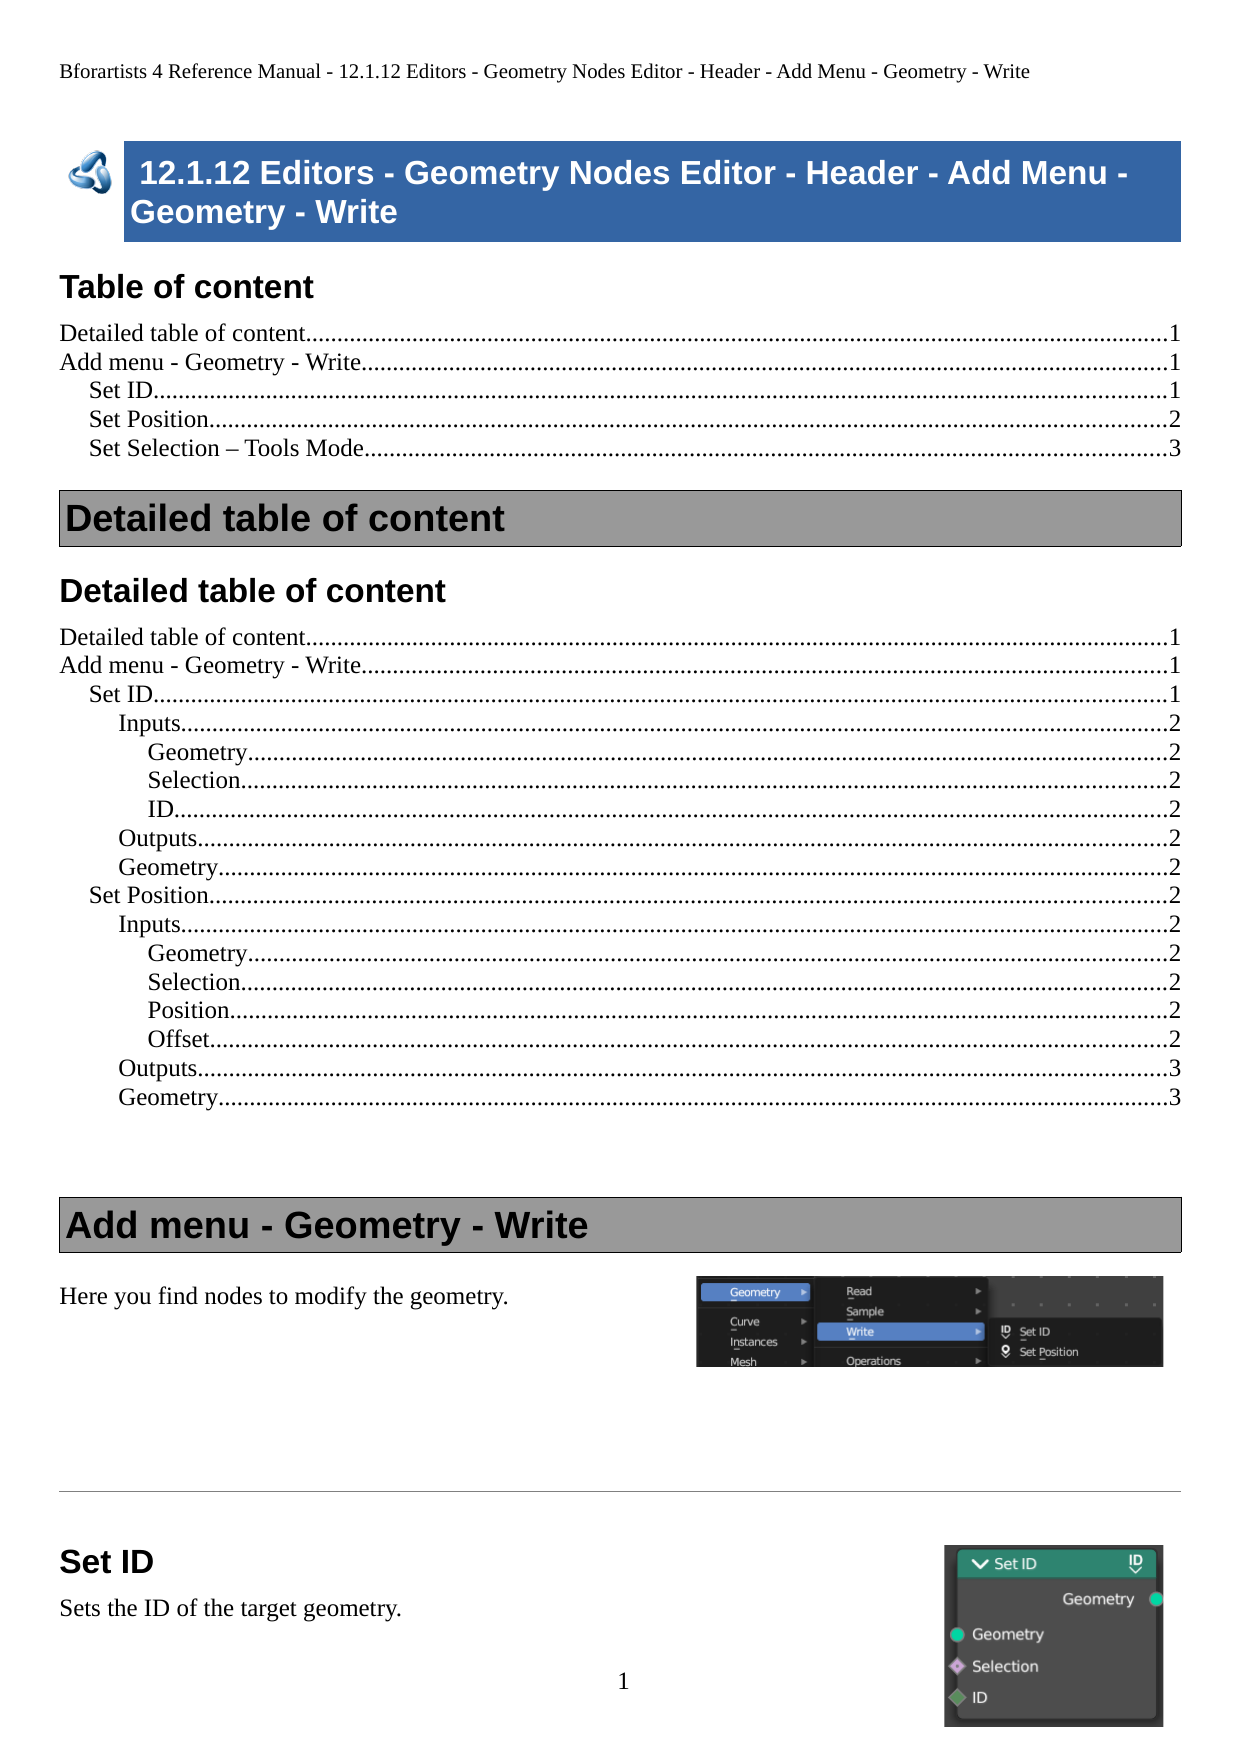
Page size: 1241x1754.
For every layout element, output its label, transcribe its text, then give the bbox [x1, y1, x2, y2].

text Selection 2 [147, 967, 1181, 995]
text Here you find nodes to modify the geometry. [59, 1281, 696, 1309]
text Add menu - Geometry - Write 1 [59, 650, 1181, 679]
subtitle Detailed table of content [59, 571, 1181, 609]
picture [696, 1276, 1164, 1367]
text Geometry 2 [147, 938, 1181, 967]
text Inputs 2 [118, 708, 1181, 737]
text Detailed table of content 1 [59, 622, 1181, 650]
text Set Position 2 [88, 880, 1181, 909]
text Geometry 3 [118, 1082, 1181, 1110]
text Set ID 1 [88, 375, 1181, 404]
text Set Position 2 [88, 404, 1181, 433]
subtitle Table of content [59, 267, 1181, 305]
text Inputs 2 [118, 909, 1181, 938]
table_header Detailed table of content [60, 491, 1181, 546]
text Set ID 1 [88, 679, 1181, 708]
picture [65, 147, 114, 197]
table_header [59, 141, 124, 242]
text Sets the ID of the target geometry. [59, 1593, 944, 1622]
text Add menu - Geometry - Write 1 [59, 347, 1181, 375]
text Position 2 [147, 995, 1181, 1024]
picture [944, 1545, 1164, 1727]
text ID 2 [147, 794, 1181, 823]
text Selection 2 [147, 765, 1181, 794]
text Geometry 2 [118, 852, 1181, 880]
text Set Selection – Tools Mode 3 [88, 433, 1181, 462]
text Offset 2 [147, 1024, 1181, 1053]
table_header 12.1.12 Editors - Geometry Nodes Editor - Header - Add Menu - Geometry - Write [124, 141, 1181, 242]
table_header Add menu - Geometry - Write [60, 1198, 1181, 1252]
subtitle Set ID [59, 1542, 1181, 1581]
text Geometry 2 [147, 737, 1181, 765]
text Detailed table of content 1 [59, 318, 1181, 347]
text Outputs 3 [118, 1053, 1181, 1082]
text Outputs 2 [118, 823, 1181, 852]
